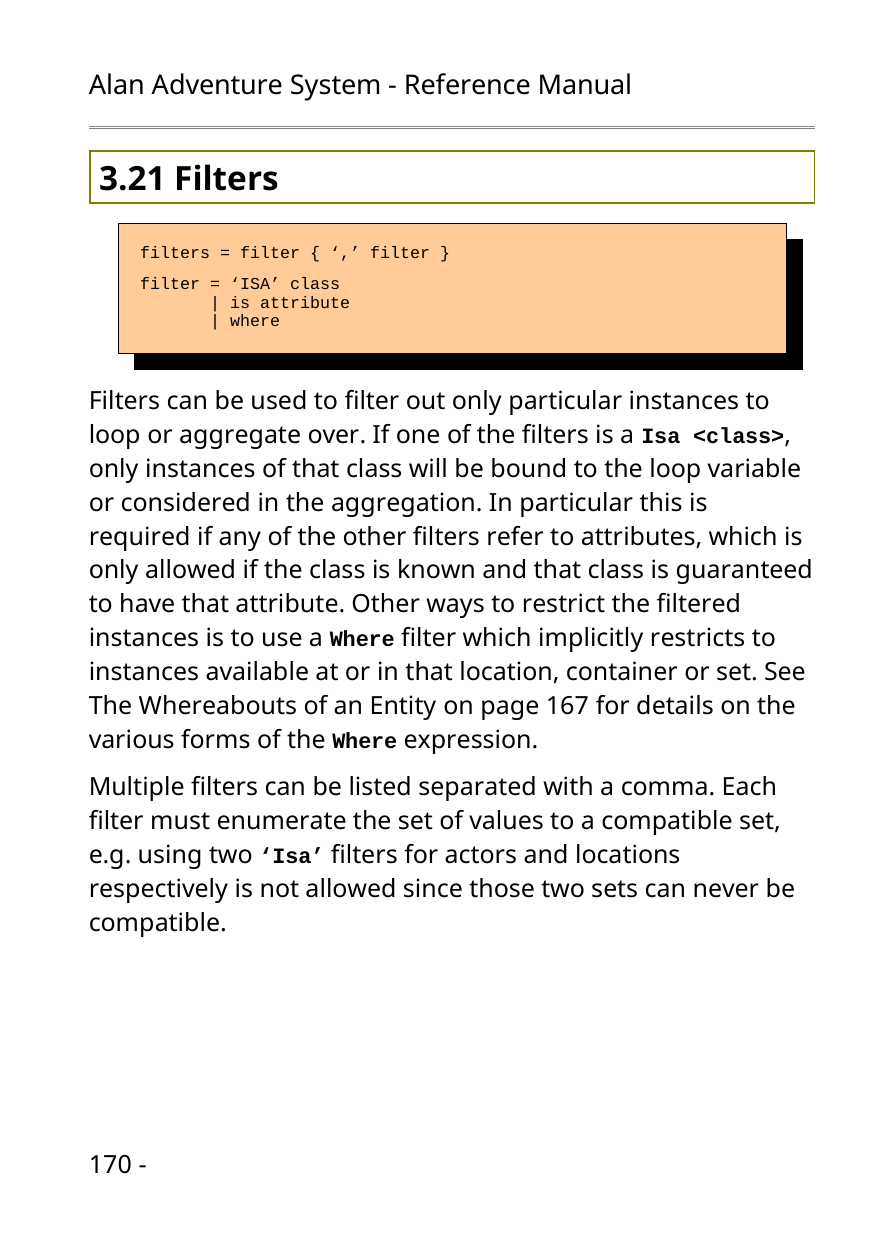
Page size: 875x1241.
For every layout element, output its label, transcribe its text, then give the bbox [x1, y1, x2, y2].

text Multiple filters can be listed separated with a comma. Each filter must enumerate the set of values to a compatible set, e.g. using two ‘Isa’ filters for actors and locations respectively is not allowed since those two sets can never be compatible. [88, 769, 815, 939]
text filters = filter { ‘,’ filter } [119, 224, 786, 254]
text filter = ‘ISA’ class | is attribute | where [119, 254, 786, 353]
subtitle Filters [91, 152, 814, 202]
text Filters can be used to filter out only particular instances to loop or aggregate over. If one of the filters is a Isa <class>, only instances of that class will be bound to the loop variable or considered in the aggregation. In particular this is required if any of the other filters refer to attributes, which is only allowed if the class is known and that class is guaranteed to have that attribute. Other ways to restrict the filtered instances is to use a Where filter which implicitly restricts to instances available at or in that location, container or set. See The Whereabouts of an Entity on page 130 for details on the various forms of the Where expression. [88, 383, 815, 756]
